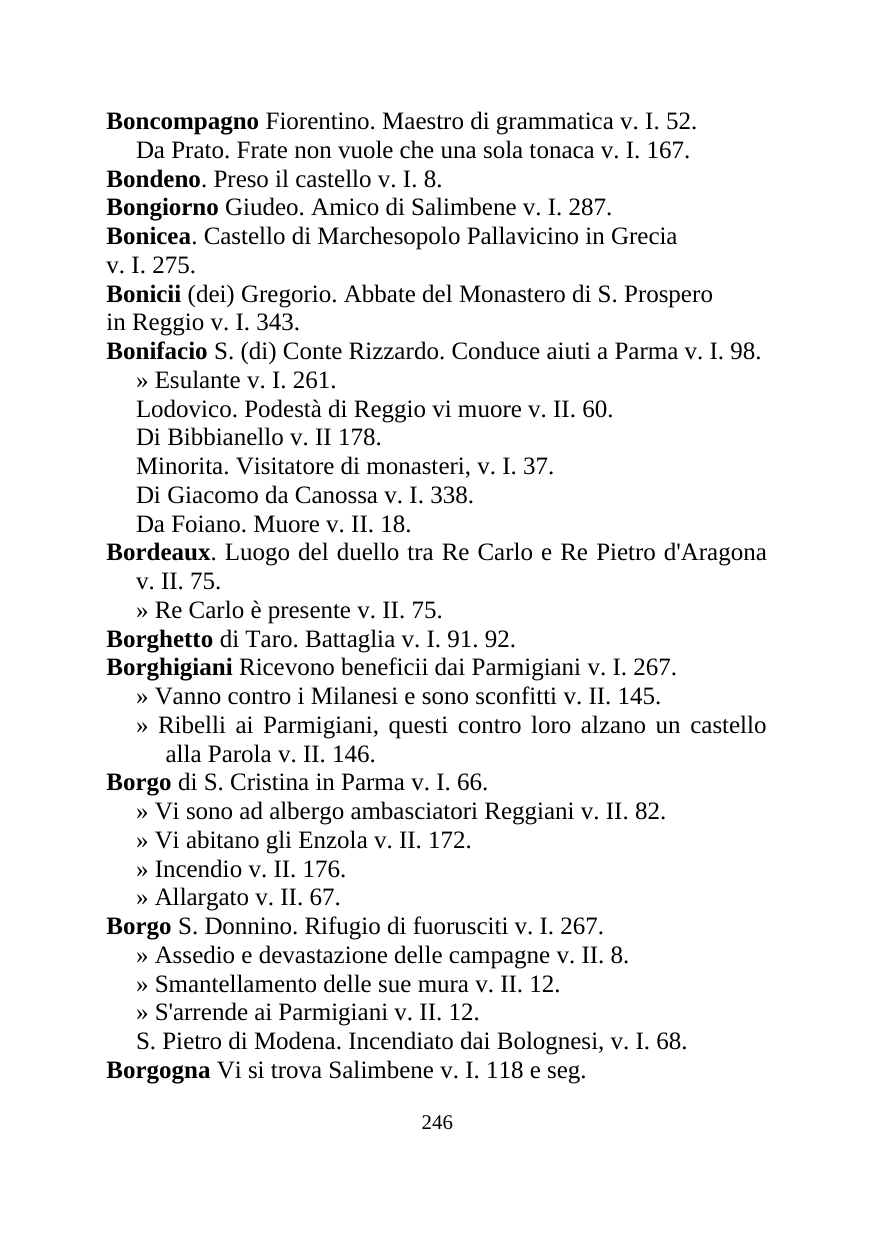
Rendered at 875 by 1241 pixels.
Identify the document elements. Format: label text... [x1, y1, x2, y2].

text » Incendio v. II. 176. [136, 854, 768, 882]
text » Smantellamento delle sue mura v. II. 12. [136, 969, 768, 997]
text Borgo di S. Cristina in Parma v. I. 66. [106, 767, 768, 796]
text in Reggio v. I. 343. [106, 307, 768, 336]
text Borgo S. Donnino. Rifugio di fuorusciti v. I. 267. [106, 911, 768, 940]
text Bonicii (dei) Gregorio. Abbate del Monastero di S. Prospero [106, 279, 768, 307]
text » Vi abitano gli Enzola v. II. 172. [136, 825, 768, 854]
text » Vi sono ad albergo ambasciatori Reggiani v. II. 82. [136, 796, 768, 825]
text Da Prato. Frate non vuole che una sola tonaca v. I. 167. [136, 135, 768, 164]
text » Allargato v. II. 67. [136, 882, 768, 911]
text Di Bibbianello v. II 178. [136, 422, 768, 451]
text » S'arrende ai Parmigiani v. II. 12. [136, 997, 768, 1026]
text Bordeaux. Luogo del duello tra Re Carlo e Re Pietro d'Aragona v. II. 75. [106, 537, 768, 595]
text Bongiorno Giudeo. Amico di Salimbene v. I. 287. [106, 192, 768, 221]
text Di Giacomo da Canossa v. I. 338. [136, 480, 768, 509]
text » Re Carlo è presente v. II. 75. [136, 595, 768, 624]
text » Vanno contro i Milanesi e sono sconfitti v. II. 145. [136, 681, 768, 710]
text Bonifacio S. (di) Conte Rizzardo. Conduce aiuti a Parma v. I. 98. [106, 336, 768, 365]
text v. I. 275. [106, 250, 768, 279]
text Minorita. Visitatore di monasteri, v. I. 37. [136, 451, 768, 480]
text Boncompagno Fiorentino. Maestro di grammatica v. I. 52. [106, 106, 768, 135]
text Borgogna Vi si trova Salimbene v. I. 118 e seg. [106, 1055, 768, 1084]
text » Assedio e devastazione delle campagne v. II. 8. [136, 940, 768, 969]
text Bonicea. Castello di Marchesopolo Pallavicino in Grecia [106, 221, 768, 250]
text Borghigiani Ricevono beneficii dai Parmigiani v. I. 267. [106, 652, 768, 681]
text Da Foiano. Muore v. II. 18. [136, 509, 768, 537]
text » Esulante v. I. 261. [136, 365, 768, 394]
text » Ribelli ai Parmigiani, questi contro loro alzano un castello alla Parola v. II. 146. [136, 710, 768, 767]
text S. Pietro di Modena. Incendiato dai Bolognesi, v. I. 68. [136, 1026, 768, 1055]
text Borghetto di Taro. Battaglia v. I. 91. 92. [106, 624, 768, 652]
text Bondeno. Preso il castello v. I. 8. [106, 164, 768, 192]
text Lodovico. Podestà di Reggio vi muore v. II. 60. [136, 394, 768, 422]
